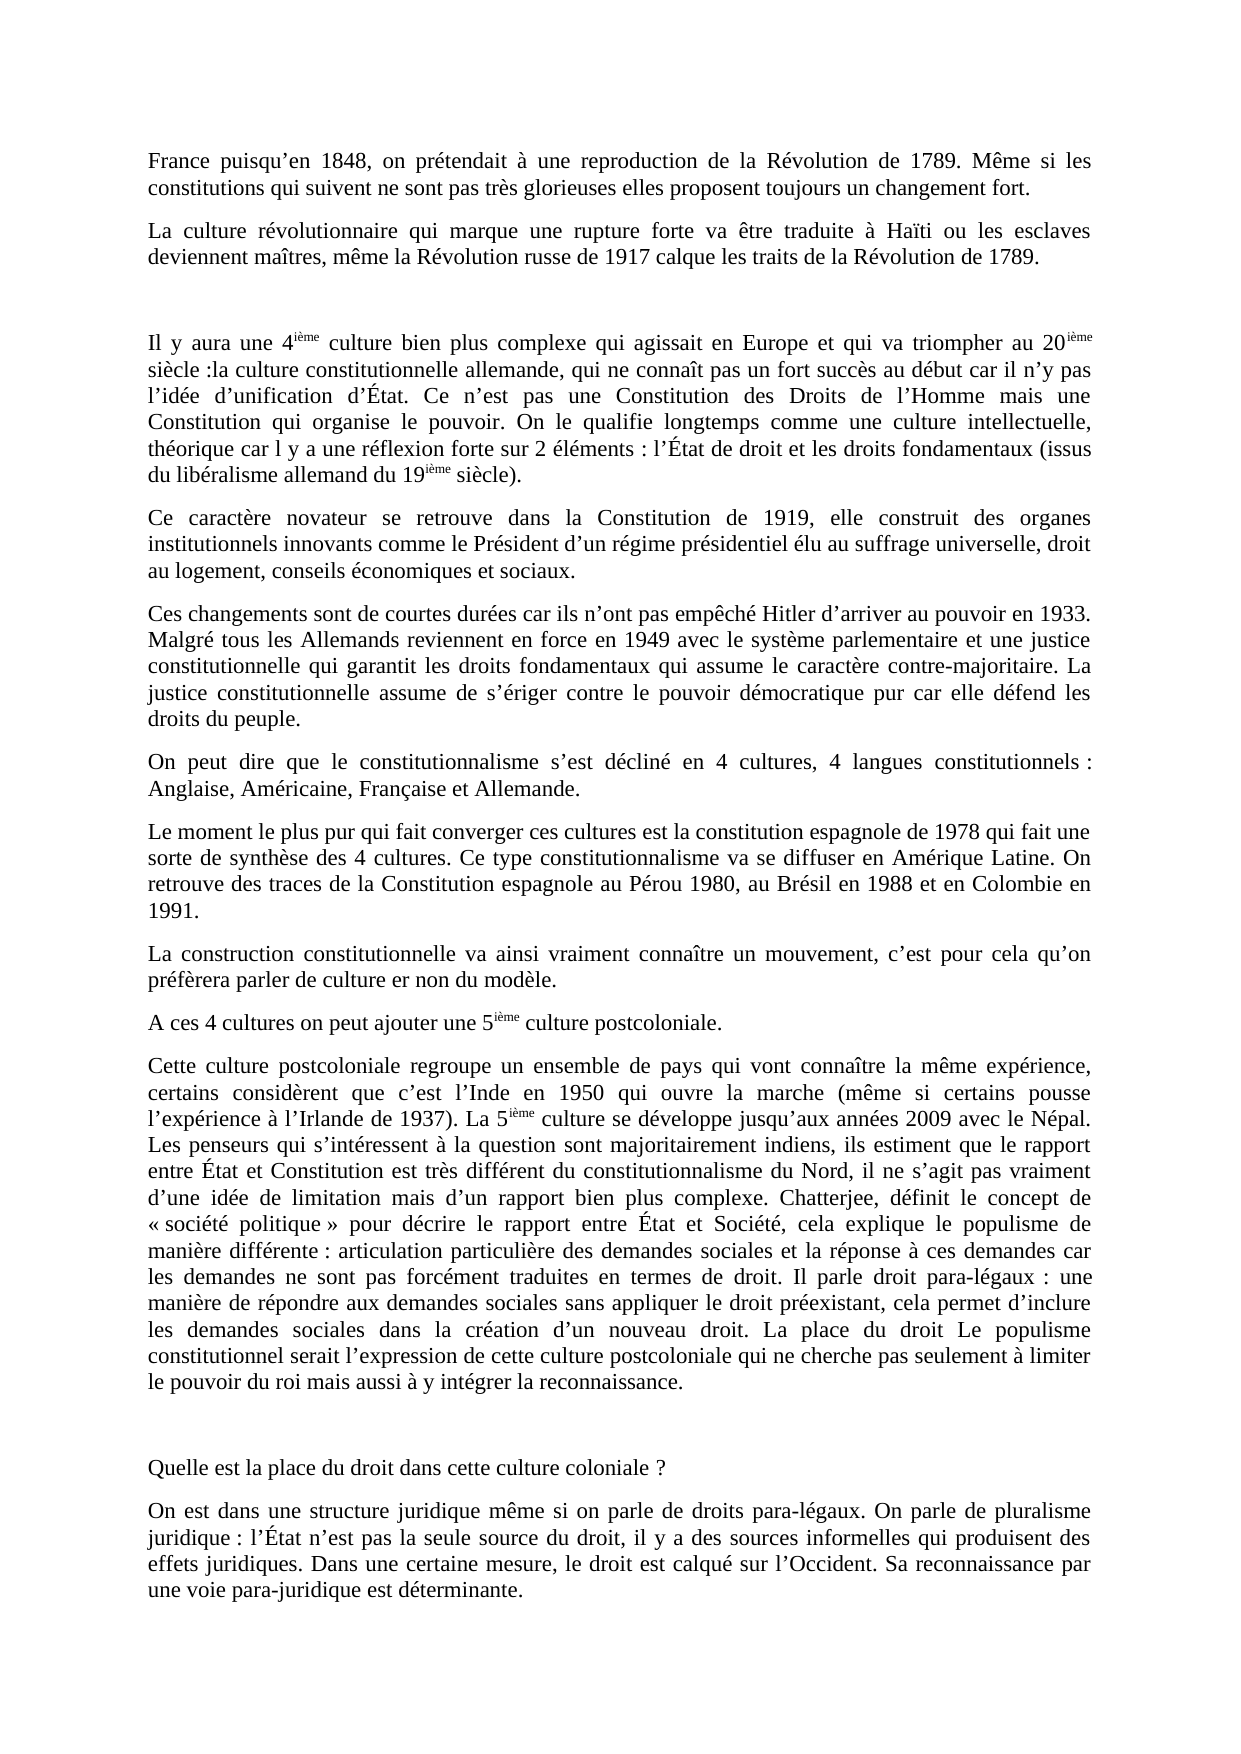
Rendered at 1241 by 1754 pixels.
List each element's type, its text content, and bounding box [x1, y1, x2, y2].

text Il y aura une 4ième culture bien plus complexe qui agissait en Europe et qui va triompher au 20ième siècle :la culture constitutionnelle allemande, qui ne connaît pas un fort succès au début car il n’y pas l’idée d’unification d’État. Ce n’est pas une Constitution des Droits de l’Homme mais une Constitution qui organise le pouvoir. On le qualifie longtemps comme une culture intellectuelle, théorique car l y a une réflexion forte sur 2 éléments : l’État de droit et les droits fondamentaux (issus du libéralisme allemand du 19ième siècle). [148, 329, 1093, 487]
text Quelle est la place du droit dans cette culture coloniale ? [148, 1454, 1093, 1481]
text On peut dire que le constitutionnalisme s’est décliné en 4 cultures, 4 langues constitutionnels : Anglaise, Américaine, Française et Allemande. [148, 748, 1093, 801]
text La culture révolutionnaire qui marque une rupture forte va être traduite à Haïti ou les esclaves deviennent maîtres, même la Révolution russe de 1917 calque les traits de la Révolution de 1789. [148, 217, 1093, 270]
text Ce caractère novateur se retrouve dans la Constitution de 1919, elle construit des organes institutionnels innovants comme le Président d’un régime présidentiel élu au suffrage universelle, droit au logement, conseils économiques et sociaux. [148, 504, 1093, 583]
text Cette culture postcoloniale regroupe un ensemble de pays qui vont connaître la même expérience, certains considèrent que c’est l’Inde en 1950 qui ouvre la marche (même si certains pousse l’expérience à l’Irlande de 1937). La 5ième culture se développe jusqu’aux années 2009 avec le Népal. Les penseurs qui s’intéressent à la question sont majoritairement indiens, ils estiment que le rapport entre État et Constitution est très différent du constitutionnalisme du Nord, il ne s’agit pas vraiment d’une idée de limitation mais d’un rapport bien plus complexe. Chatterjee, définit le concept de « société politique » pour décrire le rapport entre État et Société, cela explique le populisme de manière différente : articulation particulière des demandes sociales et la réponse à ces demandes car les demandes ne sont pas forcément traduites en termes de droit. Il parle droit para-légaux : une manière de répondre aux demandes sociales sans appliquer le droit préexistant, cela permet d’inclure les demandes sociales dans la création d’un nouveau droit. La place du droit Le populisme constitutionnel serait l’expression de cette culture postcoloniale qui ne cherche pas seulement à limiter le pouvoir du roi mais aussi à y intégrer la reconnaissance. [148, 1052, 1093, 1395]
text A ces 4 cultures on peut ajouter une 5ième culture postcoloniale. [148, 1009, 1093, 1036]
text Ces changements sont de courtes durées car ils n’ont pas empêché Hitler d’arriver au pouvoir en 1933. Malgré tous les Allemands reviennent en force en 1949 avec le système parlementaire et une justice constitutionnelle qui garantit les droits fondamentaux qui assume le caractère contre-majoritaire. La justice constitutionnelle assume de s’ériger contre le pouvoir démocratique pur car elle défend les droits du peuple. [148, 600, 1093, 732]
text On est dans une structure juridique même si on parle de droits para-légaux. On parle de pluralisme juridique : l’État n’est pas la seule source du droit, il y a des sources informelles qui produisent des effets juridiques. Dans une certaine mesure, le droit est calqué sur l’Occident. Sa reconnaissance par une voie para-juridique est déterminante. [148, 1497, 1093, 1603]
text Le moment le plus pur qui fait converger ces cultures est la constitution espagnole de 1978 qui fait une sorte de synthèse des 4 cultures. Ce type constitutionnalisme va se diffuser en Amérique Latine. On retrouve des traces de la Constitution espagnole au Pérou 1980, au Brésil en 1988 et en Colombie en 1991. [148, 818, 1093, 923]
text France puisqu’en 1848, on prétendait à une reproduction de la Révolution de 1789. Même si les constitutions qui suivent ne sont pas très glorieuses elles proposent toujours un changement fort. [148, 148, 1093, 200]
text La construction constitutionnelle va ainsi vraiment connaître un mouvement, c’est pour cela qu’on préfèrera parler de culture er non du modèle. [148, 940, 1093, 992]
